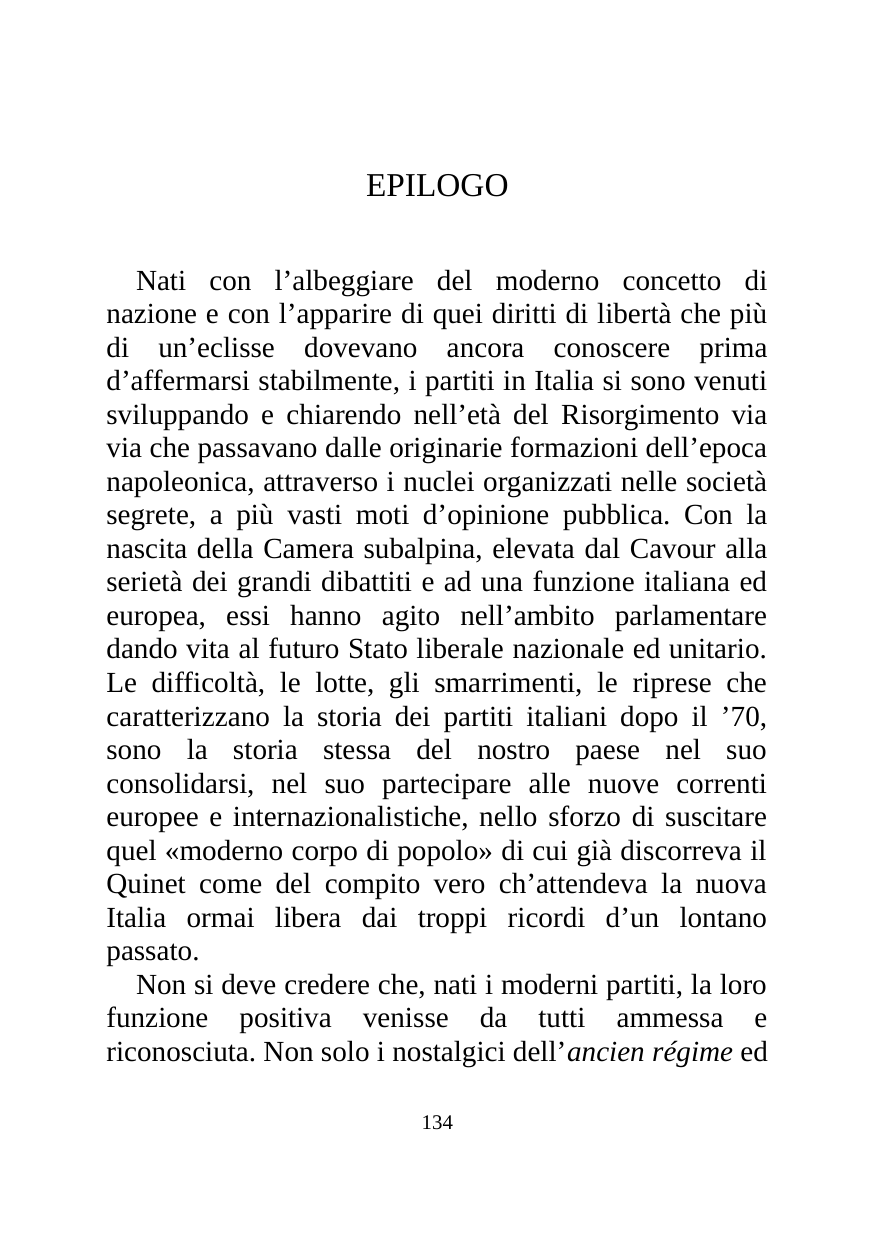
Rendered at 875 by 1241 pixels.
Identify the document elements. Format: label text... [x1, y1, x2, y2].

text Non si deve credere che, nati i moderni partiti, la loro funzione positiva venisse da tutti ammessa e riconosciuta. Non solo i nostalgici dell’ancien régime ed [106, 967, 768, 1068]
subtitle EPILOGO [106, 165, 768, 204]
text Nati con l’albeggiare del moderno concetto di nazione e con l’apparire di quei diritti di libertà che più di un’eclisse dovevano ancora conoscere prima d’affermarsi stabilmente, i partiti in Italia si sono venuti sviluppando e chiarendo nell’età del Risorgimento via via che passavano dalle originarie formazioni dell’epoca napoleonica, attraverso i nuclei organizzati nelle società segrete, a più vasti moti d’opinione pubblica. Con la nascita della Camera subalpina, elevata dal Cavour alla serietà dei grandi dibattiti e ad una funzione italiana ed europea, essi hanno agito nell’ambito parlamentare dando vita al futuro Stato liberale nazionale ed unitario. Le difficoltà, le lotte, gli smarrimenti, le riprese che caratterizzano la storia dei partiti italiani dopo il ’70, sono la storia stessa del nostro paese nel suo consolidarsi, nel suo partecipare alle nuove correnti europee e internazionalistiche, nello sforzo di suscitare quel «moderno corpo di popolo» di cui già discorreva il Quinet come del compito vero ch’attendeva la nuova Italia ormai libera dai troppi ricordi d’un lontano passato. [106, 263, 768, 967]
